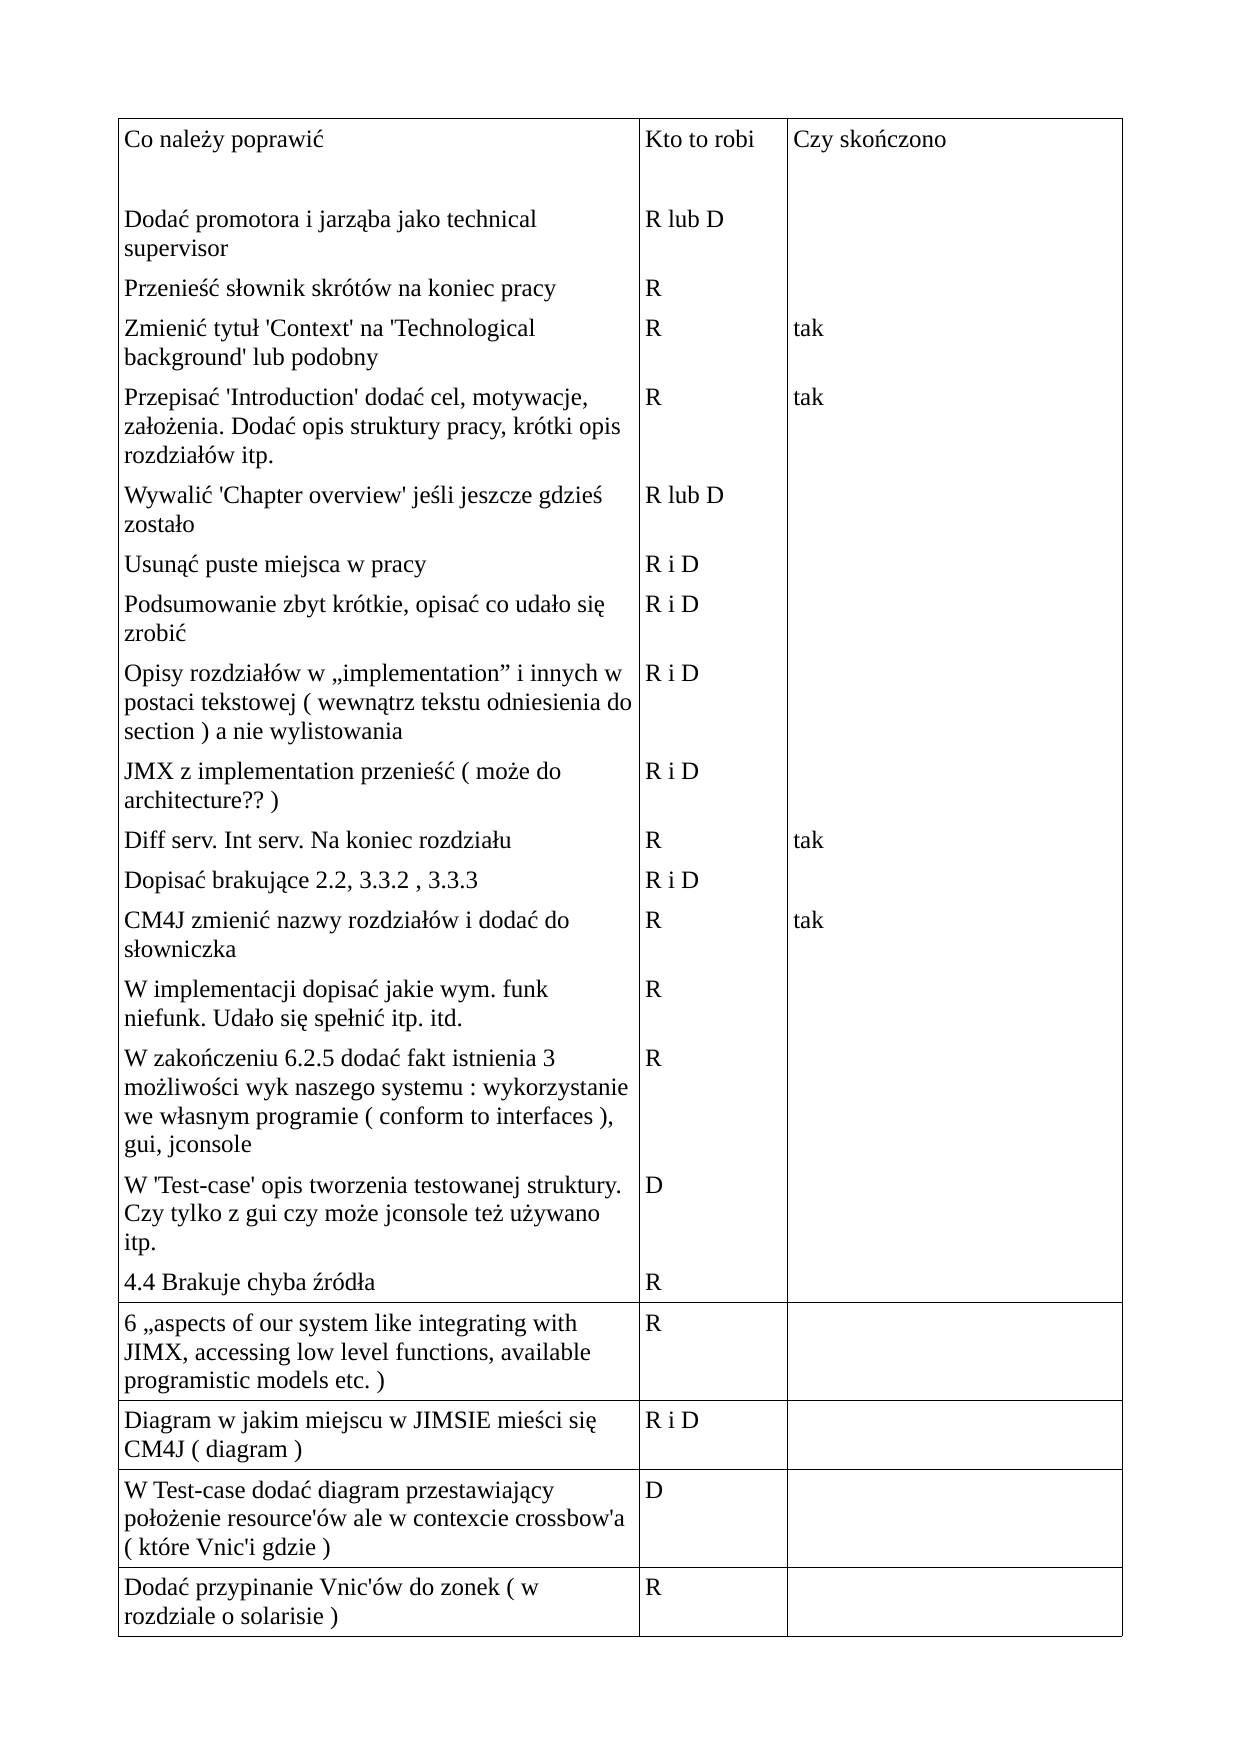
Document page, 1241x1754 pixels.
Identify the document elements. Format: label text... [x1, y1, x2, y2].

table_cell [788, 1568, 1122, 1636]
table_cell R [640, 969, 787, 1038]
table_cell [788, 1470, 1122, 1567]
table_cell Usunąć puste miejsca w pracy [119, 544, 639, 584]
table_cell Podsumowanie zbyt krótkie, opisać co udało się zrobić [119, 584, 639, 653]
table_cell [788, 653, 1122, 750]
table_cell Diff serv. Int serv. Na koniec rozdziału [119, 819, 639, 859]
table_cell R i D [640, 584, 787, 653]
table_cell R [640, 900, 787, 969]
table_cell [788, 1303, 1122, 1400]
table_cell [788, 159, 1122, 199]
table_cell W Test-case dodać diagram przestawiający położenie resource'ów ale w contexcie crossbow'a ( które Vnic'i gdzie ) [119, 1470, 639, 1567]
table_cell [788, 860, 1122, 900]
table_cell R i D [640, 1401, 787, 1469]
table_cell D [640, 1470, 787, 1567]
table_header Czy skończono [788, 119, 1122, 158]
table_cell Dopisać brakujące 2.2, 3.3.2 , 3.3.3 [119, 860, 639, 900]
table_cell [640, 159, 787, 199]
table_cell [788, 750, 1122, 819]
table_cell D [640, 1164, 787, 1262]
table_cell tak [788, 308, 1122, 377]
table_cell [119, 159, 639, 199]
table_cell 6 „aspects of our system like integrating with JIMX, accessing low level functions, available programistic models etc. ) [119, 1303, 639, 1400]
table_header Co należy poprawić [119, 119, 639, 158]
table_cell R i D [640, 860, 787, 900]
table_cell R i D [640, 544, 787, 584]
table_cell Diagram w jakim miejscu w JIMSIE mieści się CM4J ( diagram ) [119, 1401, 639, 1469]
table_cell R lub D [640, 199, 787, 268]
table_cell W zakończeniu 6.2.5 dodać fakt istnienia 3 możliwości wyk naszego systemu : wykorzystanie we własnym programie ( conform to interfaces ), gui, jconsole [119, 1038, 639, 1164]
table_cell [788, 199, 1122, 268]
table_cell Dodać przypinanie Vnic'ów do zonek ( w rozdziale o solarisie ) [119, 1568, 639, 1636]
table_cell [788, 475, 1122, 543]
table_cell R [640, 308, 787, 377]
table_cell W implementacji dopisać jakie wym. funk niefunk. Udało się spełnić itp. itd. [119, 969, 639, 1038]
table_cell R [640, 819, 787, 859]
table_cell R [640, 1038, 787, 1164]
table_cell tak [788, 900, 1122, 969]
table_header Kto to robi [640, 119, 787, 158]
table_cell Przepisać 'Introduction' dodać cel, motywacje, założenia. Dodać opis struktury pracy, krótki opis rozdziałów itp. [119, 377, 639, 474]
table_cell [788, 584, 1122, 653]
table_cell [788, 1262, 1122, 1302]
table_cell 4.4 Brakuje chyba źródła [119, 1262, 639, 1302]
table_cell R i D [640, 653, 787, 750]
table_cell R [640, 1303, 787, 1400]
table_cell [788, 544, 1122, 584]
table_cell R [640, 377, 787, 474]
table_cell [788, 268, 1122, 308]
table_cell Opisy rozdziałów w „implementation” i innych w postaci tekstowej ( wewnątrz tekstu odniesienia do section ) a nie wylistowania [119, 653, 639, 750]
table_cell CM4J zmienić nazwy rozdziałów i dodać do słowniczka [119, 900, 639, 969]
table_cell R lub D [640, 475, 787, 543]
table_cell Dodać promotora i jarząba jako technical supervisor [119, 199, 639, 268]
table_cell [788, 1401, 1122, 1469]
table_cell JMX z implementation przenieść ( może do architecture?? ) [119, 750, 639, 819]
table_cell R [640, 1262, 787, 1302]
table_cell tak [788, 377, 1122, 474]
table_cell R [640, 268, 787, 308]
table_cell Wywalić 'Chapter overview' jeśli jeszcze gdzieś zostało [119, 475, 639, 543]
table_cell tak [788, 819, 1122, 859]
table_cell [788, 1164, 1122, 1262]
table_cell Przenieść słownik skrótów na koniec pracy [119, 268, 639, 308]
table_cell R [640, 1568, 787, 1636]
table_cell Zmienić tytuł 'Context' na 'Technological background' lub podobny [119, 308, 639, 377]
table_cell W 'Test-case' opis tworzenia testowanej struktury. Czy tylko z gui czy może jconsole też używano itp. [119, 1164, 639, 1262]
table_cell [788, 1038, 1122, 1164]
table_cell [788, 969, 1122, 1038]
table_cell R i D [640, 750, 787, 819]
